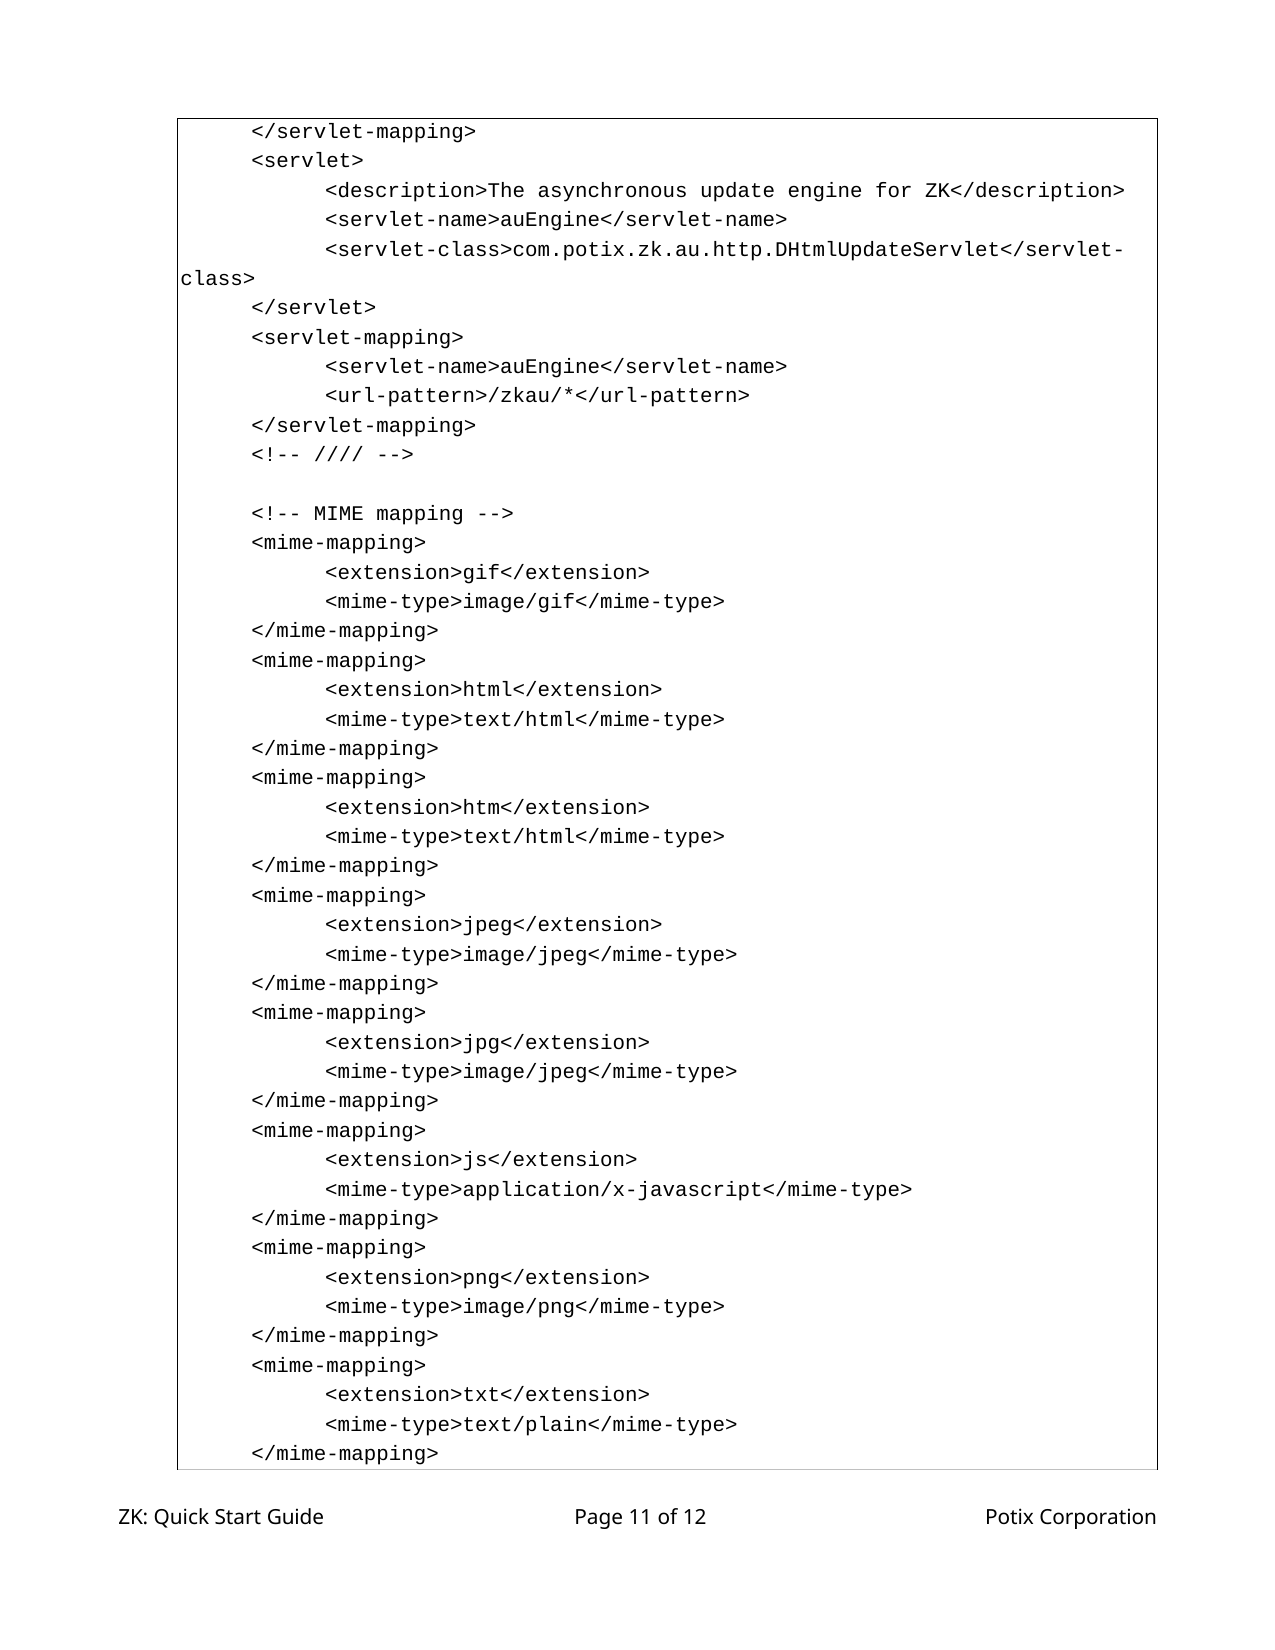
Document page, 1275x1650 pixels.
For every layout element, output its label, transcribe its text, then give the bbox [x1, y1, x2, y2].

text </servlet-mapping> <servlet> <description>The asynchronous update engine for ZK</description> <servlet-name>auEngine</servlet-name> <servlet-class>com.potix.zk.au.http.DHtmlUpdateServlet</servlet-class> </servlet> <servlet-mapping> <servlet-name>auEngine</servlet-name> <url-pattern>/zkau/*</url-pattern> </servlet-mapping> <!-- //// --> <!-- MIME mapping --> <mime-mapping> <extension>gif</extension> <mime-type>image/gif</mime-type> </mime-mapping> <mime-mapping> <extension>html</extension> <mime-type>text/html</mime-type> </mime-mapping> <mime-mapping> <extension>htm</extension> <mime-type>text/html</mime-type> </mime-mapping> <mime-mapping> <extension>jpeg</extension> <mime-type>image/jpeg</mime-type> </mime-mapping> <mime-mapping> <extension>jpg</extension> <mime-type>image/jpeg</mime-type> </mime-mapping> <mime-mapping> <extension>js</extension> <mime-type>application/x-javascript</mime-type> </mime-mapping> <mime-mapping> <extension>png</extension> <mime-type>image/png</mime-type> </mime-mapping> <mime-mapping> <extension>txt</extension> <mime-type>text/plain</mime-type> </mime-mapping> [178, 119, 1157, 1469]
